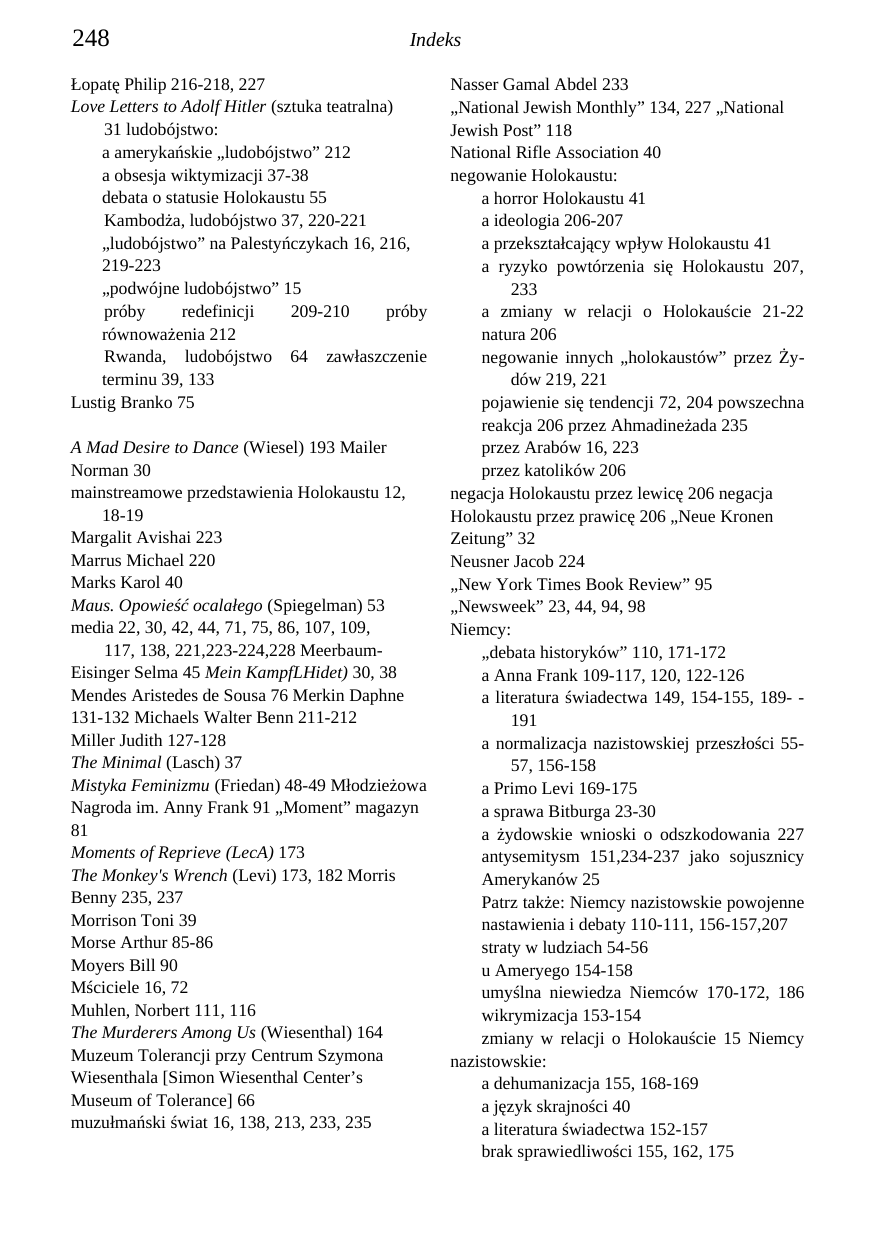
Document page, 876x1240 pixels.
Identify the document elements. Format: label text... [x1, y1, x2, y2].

text Indeks [409, 28, 468, 51]
text próby redefinicji 209-210 próby równoważenia 212 [102, 301, 428, 344]
text A Mad Desire to Dance (Wiesel) 193 Mailer Norman 30 [71, 437, 428, 480]
text National Rifle Association 40 [450, 142, 804, 162]
text Morrison Toni 39 [71, 909, 428, 930]
text Moyers Bill 90 [71, 954, 428, 975]
text Muhlen, Norbert 111, 116 [71, 999, 428, 1020]
text The Murderers Among Us (Wiesenthal) 164 Muzeum Tolerancji przy Centrum Szymona Wiesenthala [Simon Wiesenthal Center’s Museum of Tolerance] 66 [71, 1022, 428, 1110]
text 18-19 [71, 504, 428, 525]
text Niemcy: [450, 619, 804, 639]
text Margalit Avishai 223 [71, 527, 428, 547]
text a obsesja wiktymizacji 37-38 [71, 164, 428, 185]
text umyślna niewiedza Niemców 170-172, 186 wikrymizacja 153-154 [481, 982, 804, 1025]
text Marrus Michael 220 [71, 549, 428, 570]
text negacja Holokaustu przez lewicę 206 negacja Holokaustu przez prawicę 206 „Neue Kronen Zeitung” 32 [450, 483, 804, 548]
text negowanie innych „holokaustów” przez Ży­dów 219, 221 [481, 347, 804, 389]
text brak sprawiedliwości 155, 162, 175 [450, 1141, 804, 1162]
text negowanie Holokaustu: [450, 165, 804, 185]
text Neusner Jacob 224 [450, 551, 804, 571]
text The Minimal (Lasch) 37 [71, 752, 428, 772]
text Moments of Reprieve (LecA) 173 [71, 842, 428, 862]
text a Primo Levi 169-175 [450, 778, 804, 798]
text Miller Judith 127-128 [71, 729, 428, 750]
text „National Jewish Monthly” 134, 227 „National Jewish Post” 118 [450, 97, 804, 140]
text Kambodża, ludobójstwo 37, 220-221 „ludobójstwo” na Palestyńczykach 16, 216, 219-223 [102, 210, 428, 276]
text Patrz także: Niemcy nazistowskie powojenne nastawienia i debaty 110-111, 156-157,207 [481, 892, 804, 934]
text a zmiany w relacji o Holokauście 21-22 natura 206 [481, 301, 804, 344]
text Lustig Branko 75 [71, 391, 428, 412]
text a dehumanizacja 155, 168-169 [450, 1073, 804, 1093]
text Maus. Opowieść ocalałego (Spiegelman) 53 media 22, 30, 42, 44, 71, 75, 86, 107, 109, [71, 594, 428, 637]
text „podwójne ludobójstwo” 15 [71, 278, 428, 298]
text a ryzyko powtórzenia się Holokaustu 207, 233 [481, 256, 804, 299]
text a język skrajności 40 [450, 1096, 804, 1116]
text Mistyka Feminizmu (Friedan) 48-49 Młodzieżowa Nagroda im. Anny Frank 91 „Moment” magazyn 81 [71, 774, 428, 840]
text a normalizacja nazistowskiej przeszłości 55-57, 156-158 [481, 733, 804, 776]
text u Ameryego 154-158 [450, 960, 804, 980]
text straty w ludziach 54-56 [450, 937, 804, 957]
text „debata historyków” 110, 171-172 [450, 642, 804, 662]
text a amerykańskie „ludobójstwo” 212 [71, 142, 428, 162]
text a horror Holokaustu 41 [450, 188, 804, 208]
text Mściciele 16, 72 [71, 977, 428, 997]
text zmiany w relacji o Holokauście 15 Niemcy nazistowskie: [450, 1028, 804, 1071]
text debata o statusie Holokaustu 55 [71, 187, 428, 207]
text przez katolików 206 [450, 460, 804, 480]
text 117, 138, 221,223-224,228 Meerbaum-Eisinger Selma 45 Mein KampfLHidet) 30, 38 Mendes Aristedes de Sousa 76 Merkin Daphne 131-132 Michaels Walter Benn 211-212 [71, 639, 428, 727]
text mainstreamowe przedstawienia Holokaustu 12, [71, 482, 428, 502]
text Morse Arthur 85-86 [71, 932, 428, 952]
text Marks Karol 40 [71, 572, 428, 592]
text Love Letters to Adolf Hitler (sztuka teatralna) [71, 96, 428, 117]
text 31 ludobójstwo: [71, 119, 428, 139]
text Łopatę Philip 216-218, 227 [71, 73, 428, 94]
text The Monkey's Wrench (Levi) 173, 182 Morris Benny 235, 237 [71, 864, 428, 907]
text a żydowskie wnioski o odszkodowania 227 antysemitysm 151,234-237 jako sojusznicy Amerykanów 25 [481, 823, 804, 889]
text pojawienie się tendencji 72, 204 powszechna reakcja 206 przez Ahmadineżada 235 [481, 392, 804, 435]
text a przekształcający wpływ Holokaustu 41 [450, 233, 804, 253]
text a literatura świadectwa 152-157 [450, 1119, 804, 1139]
text muzułmański świat 16, 138, 213, 233, 235 [71, 1112, 428, 1132]
text a sprawa Bitburga 23-30 [450, 801, 804, 821]
text a ideologia 206-207 [450, 210, 804, 231]
text a Anna Frank 109-117, 120, 122-126 [450, 664, 804, 685]
text 248 [72, 23, 116, 52]
text przez Arabów 16, 223 [450, 437, 804, 458]
text „New York Times Book Review” 95 „Newsweek” 23, 44, 94, 98 [450, 574, 804, 617]
text Nasser Gamal Abdel 233 [450, 74, 804, 94]
text a literatura świadectwa 149, 154-155, 189- -191 [481, 687, 804, 730]
text Rwanda, ludobójstwo 64 zawłaszczenie terminu 39, 133 [102, 346, 428, 389]
